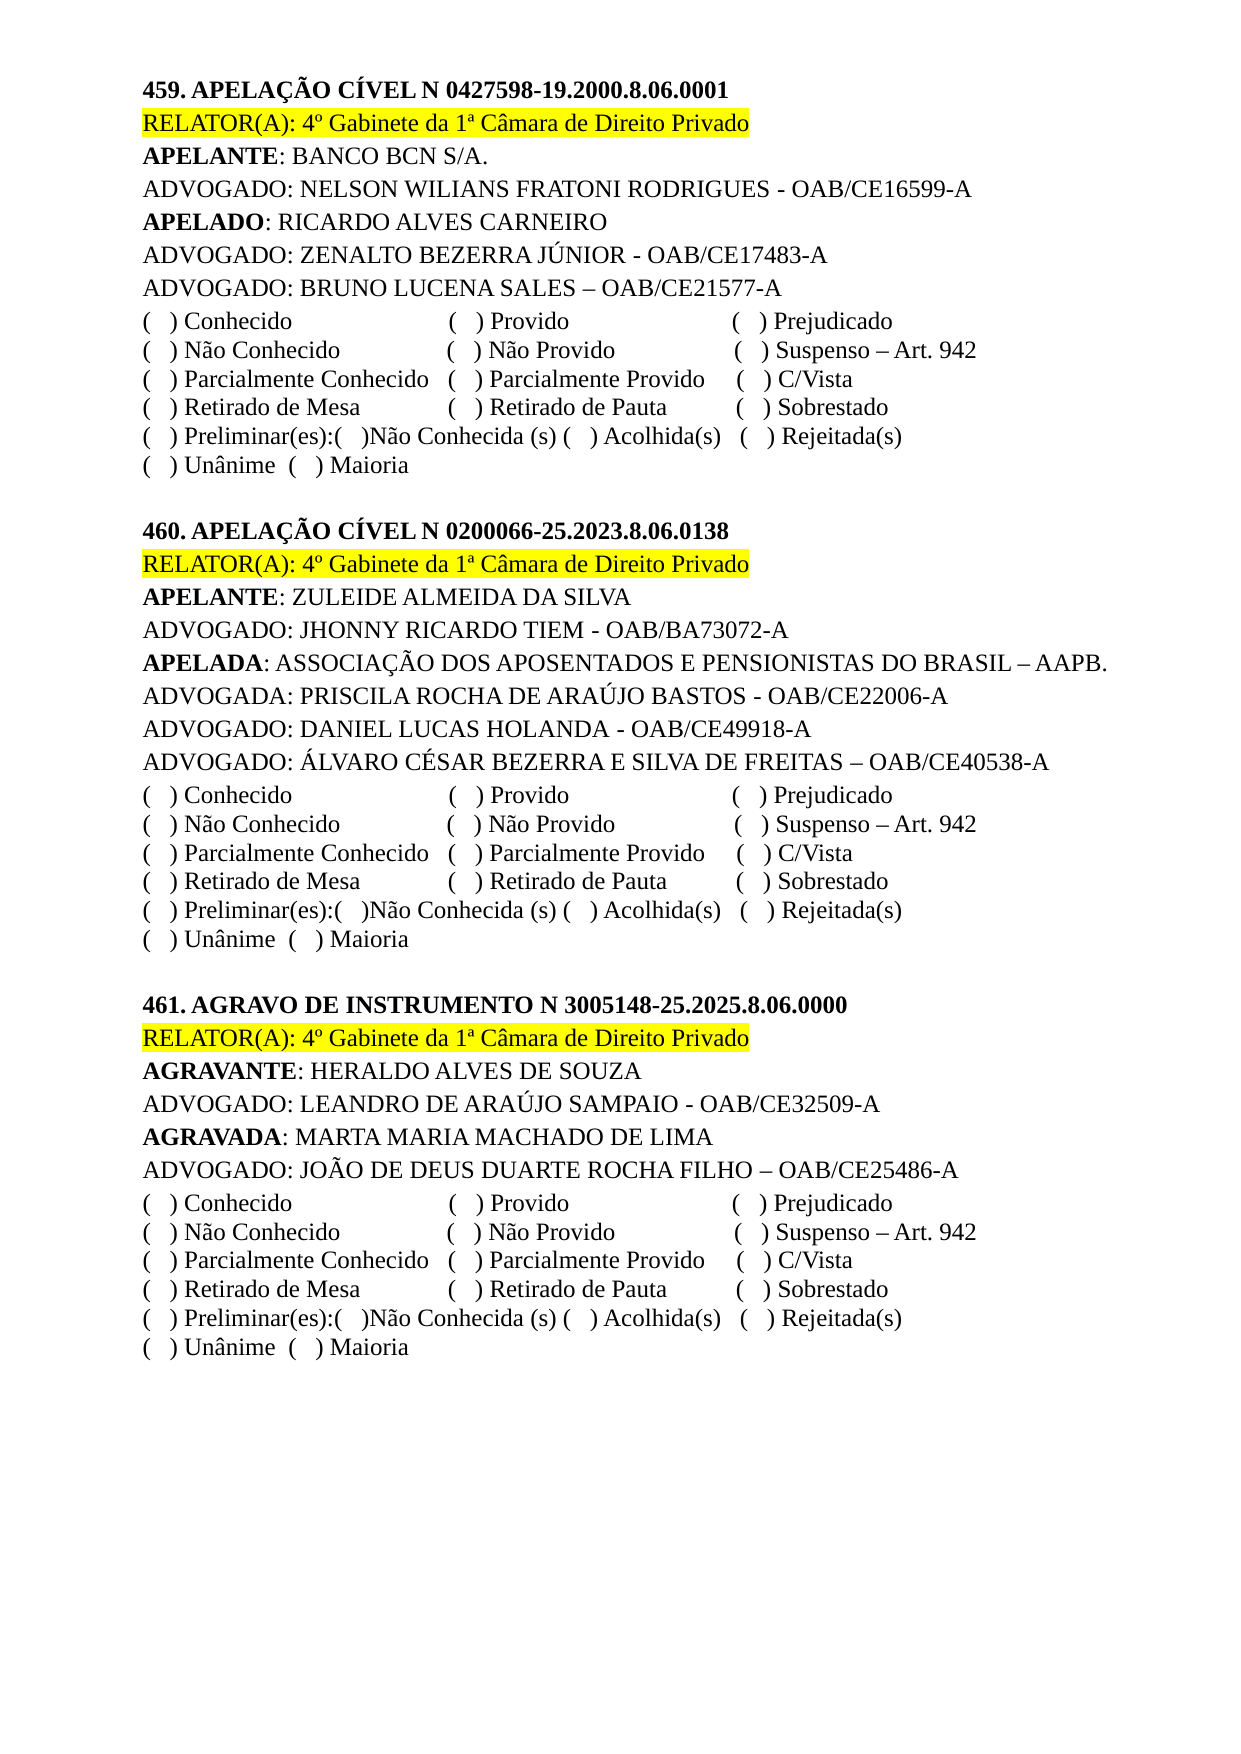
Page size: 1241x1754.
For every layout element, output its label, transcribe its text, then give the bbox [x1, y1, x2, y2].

text ( ) Conhecido ( ) Provido ( ) Prejudicado [142, 1188, 1141, 1217]
text ( ) Conhecido ( ) Provido ( ) Prejudicado [142, 306, 1141, 335]
text ( ) Parcialmente Conhecido ( ) Parcialmente Provido ( ) C/Vista [142, 1246, 1158, 1274]
text ( ) Preliminar(es):( )Não Conhecida (s) ( ) Acolhida(s) ( ) Rejeitada(s) [142, 421, 1158, 450]
text ( ) Retirado de Mesa ( ) Retirado de Pauta ( ) Sobrestado [142, 392, 1158, 421]
text 461. AGRAVO DE INSTRUMENTO N 3005148-25.2025.8.06.0000 RELATOR(A): 4º Gabinete da 1ª Câmara de Direito Privado AGRAVANTE: HERALDO ALVES DE SOUZA ADVOGADO: LEANDRO DE ARAÚJO SAMPAIO - OAB/CE32509-A AGRAVADA: MARTA MARIA MACHADO DE LIMA ADVOGADO: JOÃO DE DEUS DUARTE ROCHA FILHO – OAB/CE25486-A [142, 990, 1141, 1184]
text ( ) Unânime ( ) Maioria 460. APELAÇÃO CÍVEL N 0200066-25.2023.8.06.0138 RELATOR(A): 4º Gabinete da 1ª Câmara de Direito Privado APELANTE: ZULEIDE ALMEIDA DA SILVA ADVOGADO: JHONNY RICARDO TIEM - OAB/BA73072-A APELADA: ASSOCIAÇÃO DOS APOSENTADOS E PENSIONISTAS DO BRASIL – AAPB. ADVOGADA: PRISCILA ROCHA DE ARAÚJO BASTOS - OAB/CE22006-A ADVOGADO: DANIEL LUCAS HOLANDA - OAB/CE49918-A ADVOGADO: ÁLVARO CÉSAR BEZERRA E SILVA DE FREITAS – OAB/CE40538-A [142, 450, 1141, 776]
text ( ) Retirado de Mesa ( ) Retirado de Pauta ( ) Sobrestado [142, 866, 1158, 895]
text ( ) Retirado de Mesa ( ) Retirado de Pauta ( ) Sobrestado [142, 1274, 1158, 1303]
text ( ) Unânime ( ) Maioria [142, 924, 1141, 986]
text ( ) Unânime ( ) Maioria [142, 1332, 1141, 1427]
text ( ) Conhecido ( ) Provido ( ) Prejudicado [142, 780, 1141, 809]
text ( ) Preliminar(es):( )Não Conhecida (s) ( ) Acolhida(s) ( ) Rejeitada(s) [142, 1303, 1158, 1332]
text 459. APELAÇÃO CÍVEL N 0427598-19.2000.8.06.0001 RELATOR(A): 4º Gabinete da 1ª Câmara de Direito Privado APELANTE: BANCO BCN S/A. ADVOGADO: NELSON WILIANS FRATONI RODRIGUES - OAB/CE16599-A APELADO: RICARDO ALVES CARNEIRO ADVOGADO: ZENALTO BEZERRA JÚNIOR - OAB/CE17483-A ADVOGADO: BRUNO LUCENA SALES – OAB/CE21577-A [142, 75, 1141, 302]
text ( ) Parcialmente Conhecido ( ) Parcialmente Provido ( ) C/Vista [142, 838, 1158, 866]
text ( ) Parcialmente Conhecido ( ) Parcialmente Provido ( ) C/Vista [142, 364, 1158, 392]
text ( ) Preliminar(es):( )Não Conhecida (s) ( ) Acolhida(s) ( ) Rejeitada(s) [142, 895, 1158, 924]
text ( ) Não Conhecido ( ) Não Provido ( ) Suspenso – Art. 942 [142, 809, 1158, 838]
text ( ) Não Conhecido ( ) Não Provido ( ) Suspenso – Art. 942 [142, 335, 1158, 364]
text ( ) Não Conhecido ( ) Não Provido ( ) Suspenso – Art. 942 [142, 1217, 1158, 1246]
